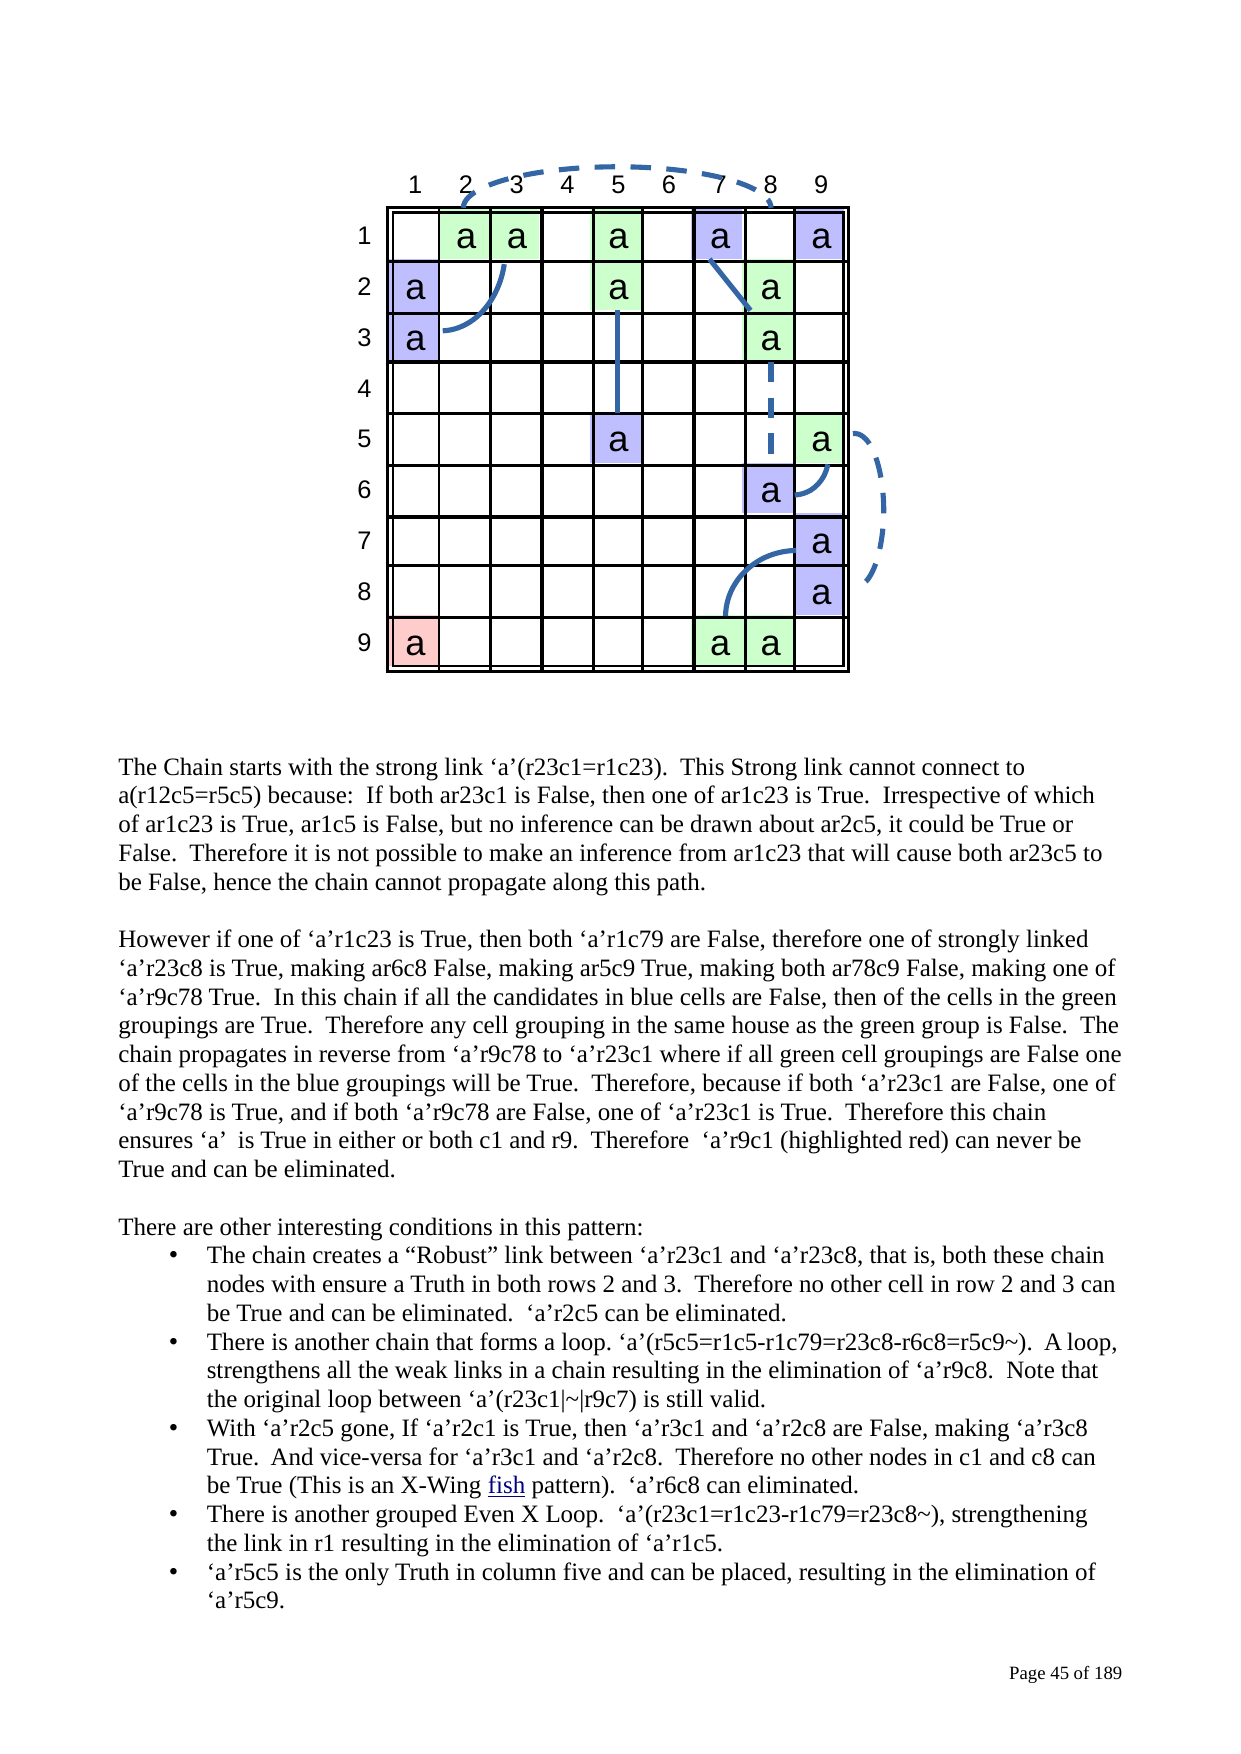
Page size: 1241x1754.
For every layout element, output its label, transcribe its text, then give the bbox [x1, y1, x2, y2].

list ‘a’r5c5 is the only Truth in column five and can be placed, resulting in the elimination of ‘a’r5c9. [169, 1557, 1122, 1614]
list There is another grouped Even X Loop. ‘a’(r23c1=r1c23-r1c79=r23c8~), strengthening the link in r1 resulting in the elimination of ‘a’r1c5. [169, 1499, 1122, 1557]
list The chain creates a “Robust” link between ‘a’r23c1 and ‘a’r23c8, that is, both these chain nodes with ensure a Truth in both rows 2 and 3. Therefore no other cell in row 2 and 3 can be True and can be eliminated. ‘a’r2c5 can be eliminated. [169, 1241, 1122, 1327]
list There is another chain that forms a loop. ‘a’(r5c5=r1c5-r1c79=r23c8-r6c8=r5c9~). A loop, strengthens all the weak links in a chain resulting in the elimination of ‘a’r9c8. Note that the original loop between ‘a’(r23c1|~|r9c7) is still valid. [169, 1327, 1122, 1413]
text There are other interesting conditions in this pattern: [118, 1212, 1122, 1241]
text However if one of ‘a’r1c23 is True, then both ‘a’r1c79 are False, therefore one of strongly linked ‘a’r23c8 is True, making ar6c8 False, making ar5c9 True, making both ar78c9 False, making one of ‘a’r9c78 True. In this chain if all the candidates in blue cells are False, then of the cells in the green groupings are True. Therefore any cell grouping in the same house as the green group is False. The chain propagates in reverse from ‘a’r9c78 to ‘a’r23c1 where if all green cell groupings are False one of the cells in the blue groupings will be True. Therefore, because if both ‘a’r23c1 are False, one of ‘a’r9c78 is True, and if both ‘a’r9c78 are False, one of ‘a’r23c1 is True. Therefore this chain ensures ‘a’ is True in either or both c1 and r9. Therefore ‘a’r9c1 (highlighted red) can never be True and can be eliminated. [118, 924, 1122, 1183]
list With ‘a’r2c5 gone, If ‘a’r2c1 is True, then ‘a’r3c1 and ‘a’r2c8 are False, making ‘a’r3c8 True. And vice-versa for ‘a’r3c1 and ‘a’r2c8. Therefore no other nodes in c1 and c8 can be True (This is an X-Wing fish pattern). ‘a’r6c8 can eliminated. [169, 1413, 1122, 1499]
text The Chain starts with the strong link ‘a’(r23c1=r1c23). This Strong link cannot connect to a(r12c5=r5c5) because: If both ar23c1 is False, then one of ar1c23 is True. Irrespective of which of ar1c23 is True, ar1c5 is False, but no inference can be drawn about ar2c5, it could be True or False. Therefore it is not possible to make an inference from ar1c23 that will cause both ar23c5 to be False, hence the chain cannot propagate along this path. [118, 752, 1122, 896]
